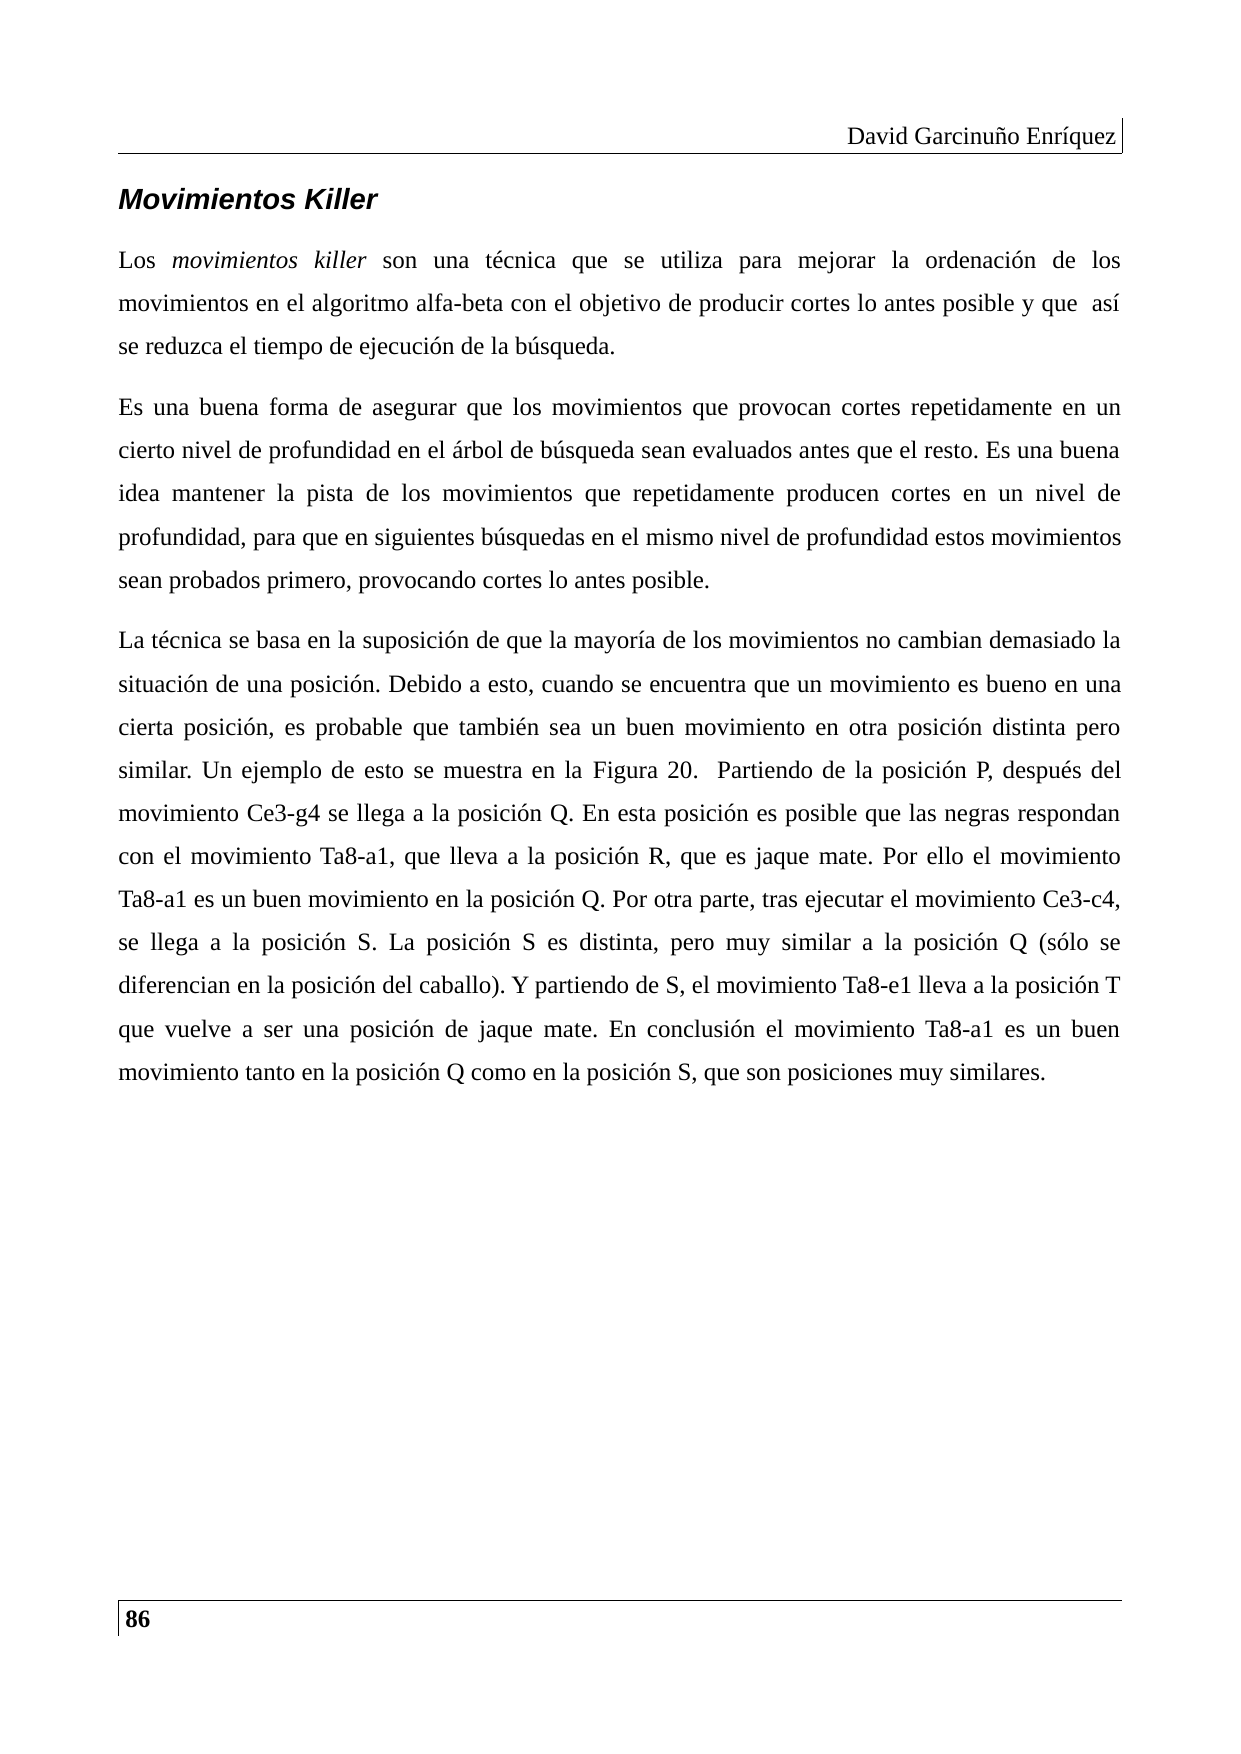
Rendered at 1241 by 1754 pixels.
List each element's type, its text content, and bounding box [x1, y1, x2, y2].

text Los movimientos killer son una técnica que se utiliza para mejorar la ordenación de los movimientos en el algoritmo alfa-beta con el objetivo de producir cortes lo antes posible y que así se reduzca el tiempo de ejecución de la búsqueda. [118, 245, 1122, 360]
text Es una buena forma de asegurar que los movimientos que provocan cortes repetidamente en un cierto nivel de profundidad en el árbol de búsqueda sean evaluados antes que el resto. Es una buena idea mantener la pista de los movimientos que repetidamente producen cortes en un nivel de profundidad, para que en siguientes búsquedas en el mismo nivel de profundidad estos movimientos sean probados primero, provocando cortes lo antes posible. [118, 392, 1122, 593]
subtitle Movimientos Killer [118, 182, 1122, 216]
text La técnica se basa en la suposición de que la mayoría de los movimientos no cambian demasiado la situación de una posición. Debido a esto, cuando se encuentra que un movimiento es bueno en una cierta posición, es probable que también sea un buen movimiento en otra posición distinta pero similar. Un ejemplo de esto se muestra en la Figura 20. Partiendo de la posición P, después del movimiento Ce3-g4 se llega a la posición Q. En esta posición es posible que las negras respondan con el movimiento Ta8-a1, que lleva a la posición R, que es jaque mate. Por ello el movimiento Ta8-a1 es un buen movimiento en la posición Q. Por otra parte, tras ejecutar el movimiento Ce3-c4, se llega a la posición S. La posición S es distinta, pero muy similar a la posición Q (sólo se diferencian en la posición del caballo). Y partiendo de S, el movimiento Ta8-e1 lleva a la posición T que vuelve a ser una posición de jaque mate. En conclusión el movimiento Ta8-a1 es un buen movimiento tanto en la posición Q como en la posición S, que son posiciones muy similares. [118, 626, 1122, 1086]
